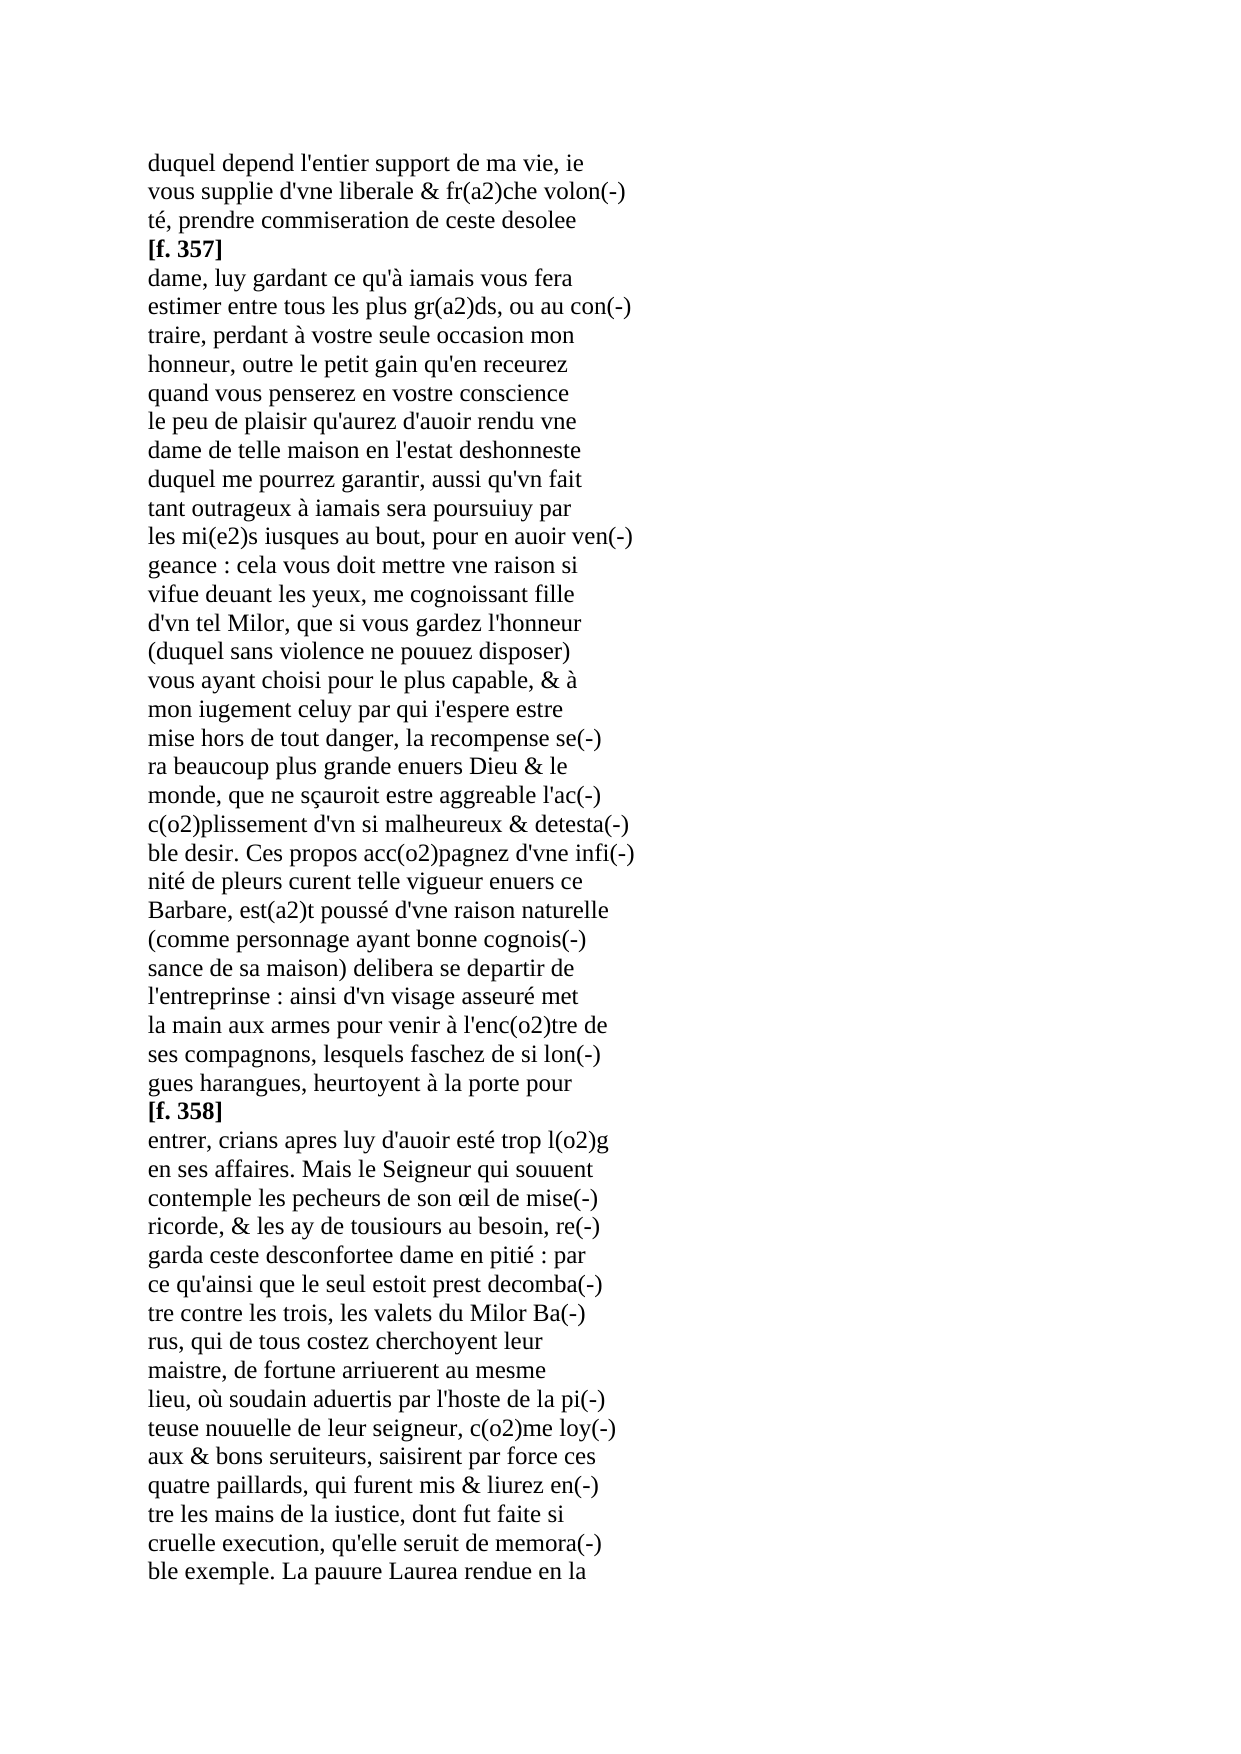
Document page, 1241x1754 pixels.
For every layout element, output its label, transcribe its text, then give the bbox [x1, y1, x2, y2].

text duquel depend l'entier support de ma vie, ie vous supplie d'vne liberale & fr(a2)che volon(-) té, prendre commiseration de ceste desolee [f. 357] dame, luy gardant ce qu'à iamais vous fera estimer entre tous les plus gr(a2)ds, ou au con(-) traire, perdant à vostre seule occasion mon honneur, outre le petit gain qu'en receurez quand vous penserez en vostre conscience le peu de plaisir qu'aurez d'auoir rendu vne dame de telle maison en l'estat deshonneste duquel me pourrez garantir, aussi qu'vn fait tant outrageux à iamais sera poursuiuy par les mi(e2)s iusques au bout, pour en auoir ven(-) geance : cela vous doit mettre vne raison si vifue deuant les yeux, me cognoissant fille d'vn tel Milor, que si vous gardez l'honneur (duquel sans violence ne pouuez disposer) vous ayant choisi pour le plus capable, & à mon iugement celuy par qui i'espere estre mise hors de tout danger, la recompense se(-) ra beaucoup plus grande enuers Dieu & le monde, que ne sçauroit estre aggreable l'ac(-) c(o2)plissement d'vn si malheureux & detesta(-) ble desir. Ces propos acc(o2)pagnez d'vne infi(-) nité de pleurs curent telle vigueur enuers ce Barbare, est(a2)t poussé d'vne raison naturelle (comme personnage ayant bonne cognois(-) sance de sa maison) delibera se departir de l'entreprinse : ainsi d'vn visage asseuré met la main aux armes pour venir à l'enc(o2)tre de ses compagnons, lesquels faschez de si lon(-) gues harangues, heurtoyent à la porte pour [f. 358] entrer, crians apres luy d'auoir esté trop l(o2)g en ses affaires. Mais le Seigneur qui souuent contemple les pecheurs de son œil de mise(-) ricorde, & les ay de tousiours au besoin, re(-) garda ceste desconfortee dame en pitié : par ce qu'ainsi que le seul estoit prest decomba(-) tre contre les trois, les valets du Milor Ba(-) rus, qui de tous costez cherchoyent leur maistre, de fortune arriuerent au mesme lieu, où soudain aduertis par l'hoste de la pi(-) teuse nouuelle de leur seigneur, c(o2)me loy(-) aux & bons seruiteurs, saisirent par force ces quatre paillards, qui furent mis & liurez en(-) tre les mains de la iustice, dont fut faite si cruelle execution, qu'elle seruit de memora(-) ble exemple. La pauure Laurea rendue en la [148, 148, 1093, 1585]
